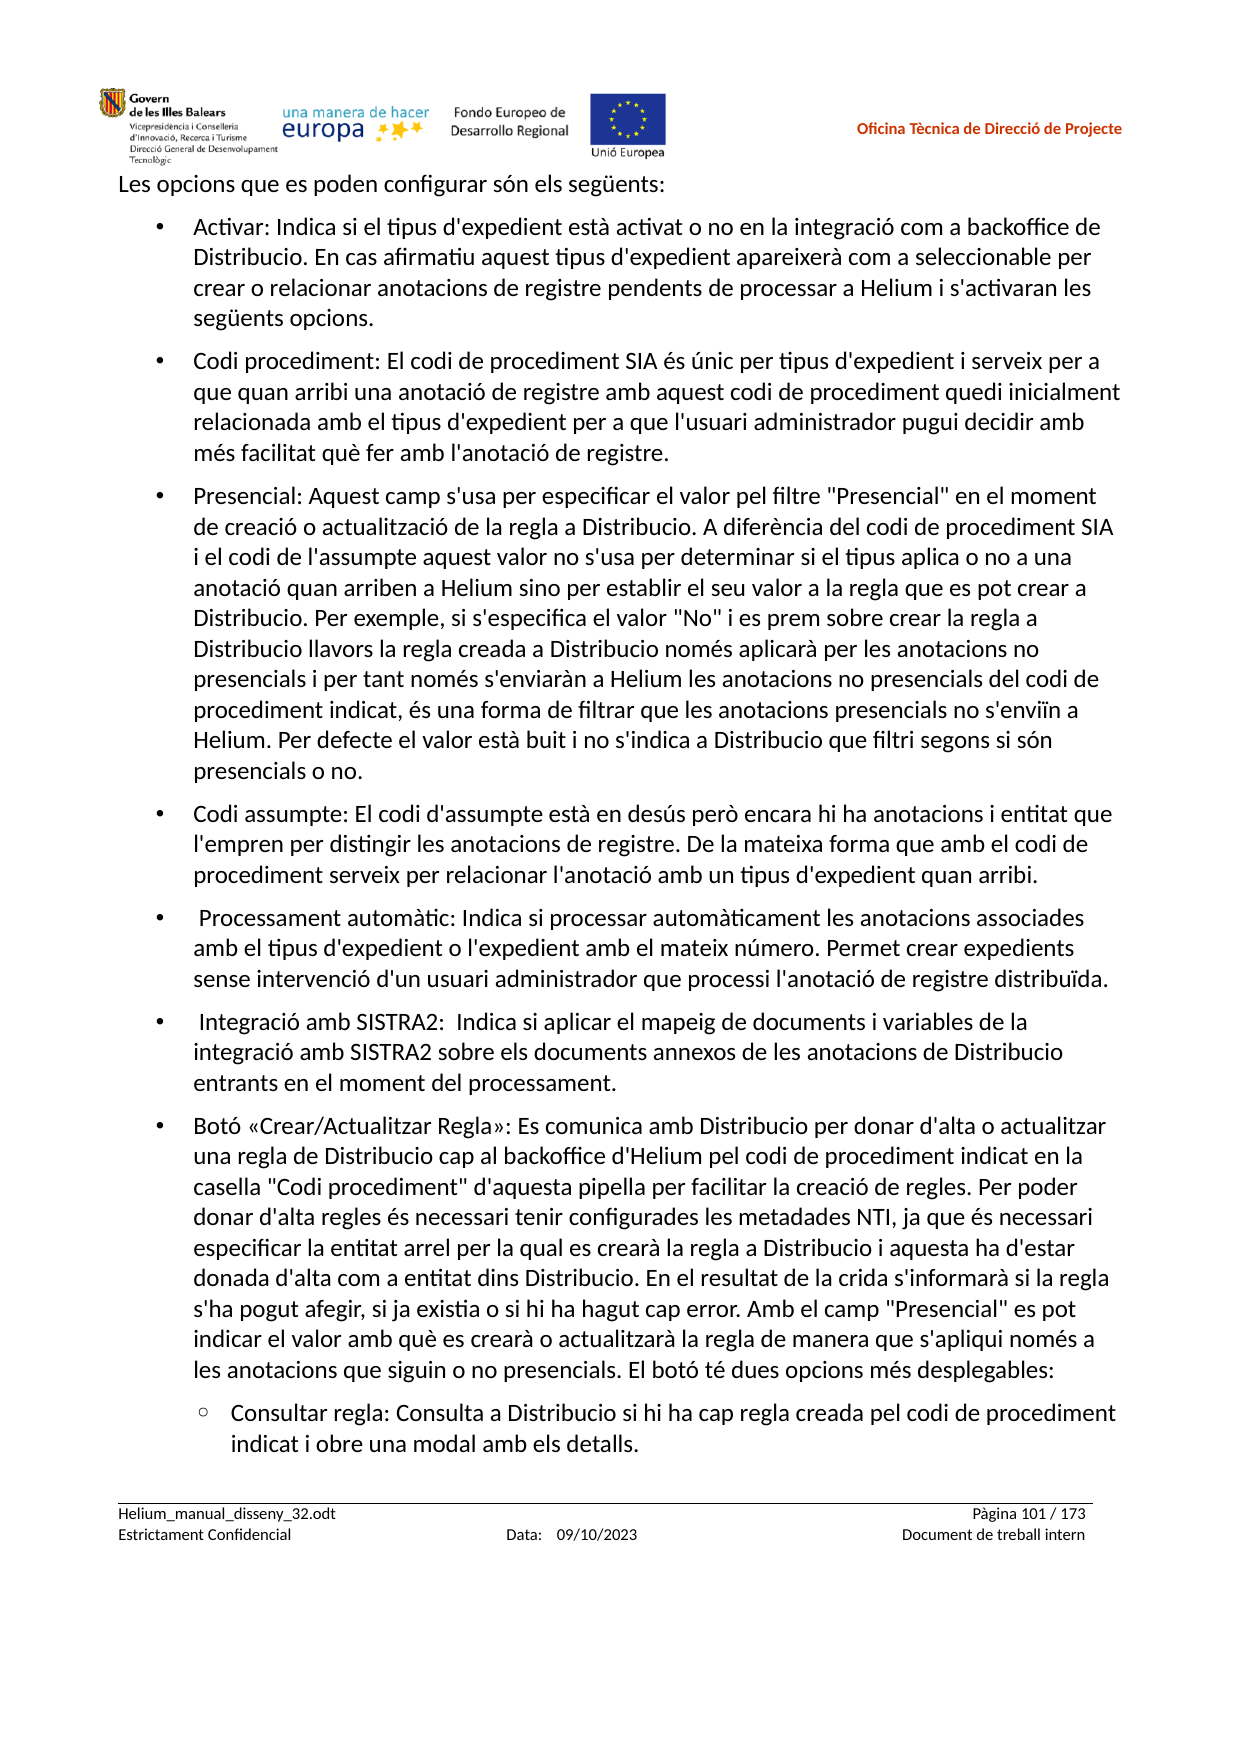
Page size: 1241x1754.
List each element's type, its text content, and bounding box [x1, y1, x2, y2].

list Presencial: Aquest camp s'usa per especificar el valor pel filtre "Presencial" en el moment de creació o actualització de la regla a Distribucio. A diferència del codi de procediment SIA i el codi de l'assumpte aquest valor no s'usa per determinar si el tipus aplica o no a una anotació quan arriben a Helium sino per establir el seu valor a la regla que es pot crear a Distribucio. Per exemple, si s'especifica el valor "No" i es prem sobre crear la regla a Distribucio llavors la regla creada a Distribucio només aplicarà per les anotacions no presencials i per tant només s'enviaràn a Helium les anotacions no presencials del codi de procediment indicat, és una forma de filtrar que les anotacions presencials no s'enviïn a Helium. Per defecte el valor està buit i no s'indica a Distribucio que filtri segons si són presencials o no. [156, 480, 1122, 785]
list Processament automàtic: Indica si processar automàticament les anotacions associades amb el tipus d'expedient o l'expedient amb el mateix número. Permet crear expedients sense intervenció d'un usuari administrador que processi l'anotació de registre distribuïda. [156, 902, 1122, 993]
list Codi procediment: El codi de procediment SIA és únic per tipus d'expedient i serveix per a que quan arribi una anotació de registre amb aquest codi de procediment quedi inicialment relacionada amb el tipus d'expedient per a que l'usuari administrador pugui decidir amb més facilitat què fer amb l'anotació de registre. [156, 346, 1122, 468]
list Botó «Crear/Actualitzar Regla»: Es comunica amb Distribucio per donar d'alta o actualitzar una regla de Distribucio cap al backoffice d'Helium pel codi de procediment indicat en la casella "Codi procediment" d'aquesta pipella per facilitar la creació de regles. Per poder donar d'alta regles és necessari tenir configurades les metadades NTI, ja que és necessari especificar la entitat arrel per la qual es crearà la regla a Distribucio i aquesta ha d'estar donada d'alta com a entitat dins Distribucio. En el resultat de la crida s'informarà si la regla s'ha pogut afegir, si ja existia o si hi ha hagut cap error. Amb el camp "Presencial" es pot indicar el valor amb què es crearà o actualitzarà la regla de manera que s'apliqui només a les anotacions que siguin o no presencials. El botó té dues opcions més desplegables: [156, 1110, 1122, 1385]
picture [99, 87, 668, 166]
list Activar: Indica si el tipus d'expedient està activat o no en la integració com a backoffice de Distribucio. En cas afirmatiu aquest tipus d'expedient apareixerà com a seleccionable per crear o relacionar anotacions de registre pendents de processar a Helium i s'activaran les següents opcions. [156, 211, 1122, 333]
list Integració amb SISTRA2: Indica si aplicar el mapeig de documents i variables de la integració amb SISTRA2 sobre els documents annexos de les anotacions de Distribucio entrants en el moment del processament. [156, 1006, 1122, 1097]
text Les opcions que es poden configurar són els següents: [118, 168, 1122, 198]
list Codi assumpte: El codi d'assumpte està en desús però encara hi ha anotacions i entitat que l'empren per distingir les anotacions de registre. De la mateixa forma que amb el codi de procediment serveix per relacionar l'anotació amb un tipus d'expedient quan arribi. [156, 798, 1122, 889]
list Consultar regla: Consulta a Distribucio si hi ha cap regla creada pel codi de procediment indicat i obre una modal amb els detalls. [193, 1397, 1122, 1458]
